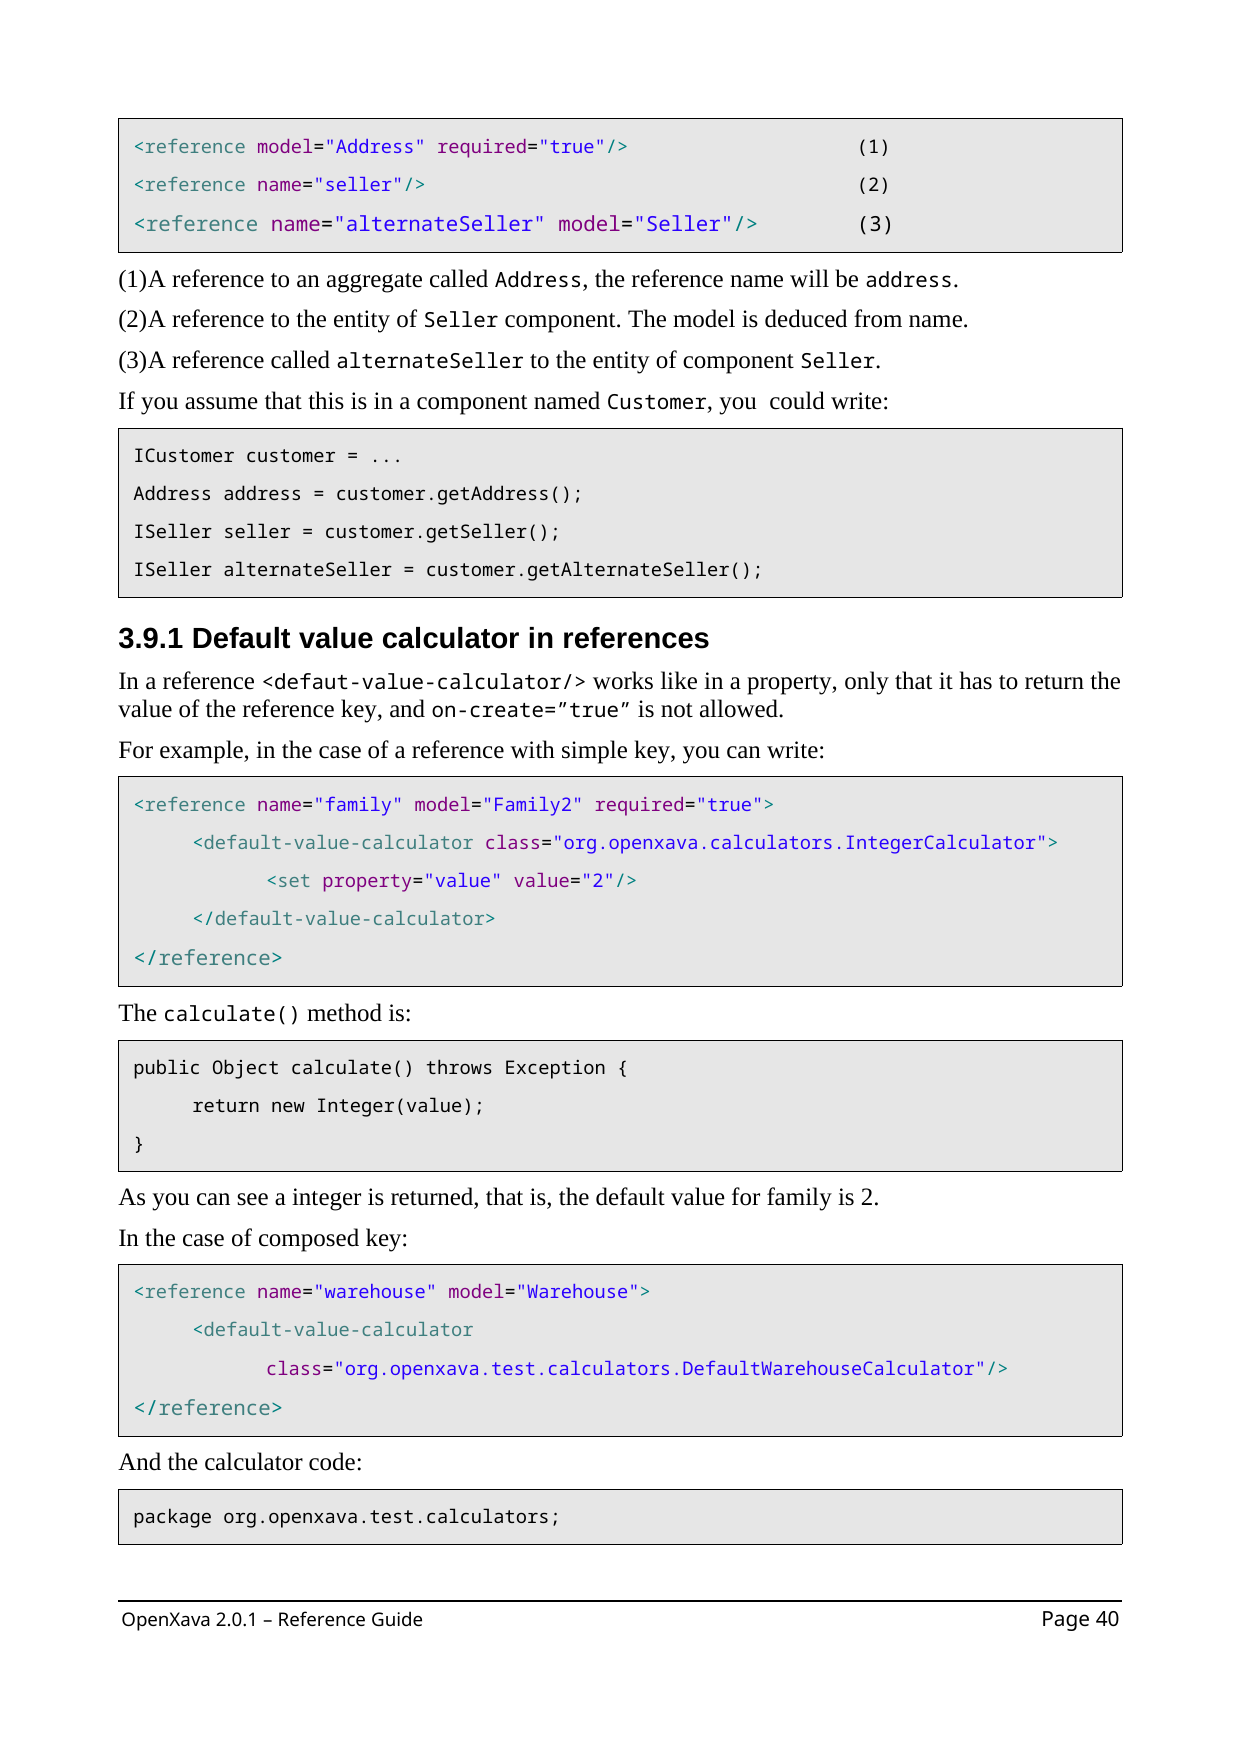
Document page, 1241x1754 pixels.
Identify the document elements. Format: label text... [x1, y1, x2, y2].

list A reference to the entity of Seller component. The model is deduced from name. [118, 305, 1122, 334]
text If you assume that this is in a component named Customer, you could write: [118, 387, 1122, 415]
text <reference model="Address" required="true"/> (1) [119, 119, 1122, 156]
text ICustomer customer = ... [119, 429, 1122, 466]
text class="org.openxava.test.calculators.DefaultWarehouseCalculator"/> [119, 1340, 1122, 1378]
text return new Integer(value); [119, 1078, 1122, 1116]
text For example, in the case of a reference with simple key, you can write: [118, 736, 1122, 764]
text </reference> [119, 928, 1122, 986]
text <reference name="seller"/> (2) [119, 156, 1122, 194]
text In a reference <defaut-value-calculator/> works like in a property, only that it has to return the value of the reference key, and on-create=”true” is not allowed. [118, 667, 1122, 724]
text } [119, 1116, 1122, 1171]
text ISeller alternateSeller = customer.getAlternateSeller(); [119, 542, 1122, 597]
text <reference name="warehouse" model="Warehouse"> [119, 1265, 1122, 1302]
list A reference called alternateSeller to the entity of component Seller. [118, 346, 1122, 374]
text In the case of composed key: [118, 1224, 1122, 1251]
text As you can see a integer is returned, that is, the default value for family is 2. [118, 1183, 1122, 1211]
subtitle Default value calculator in references [118, 622, 1122, 655]
text And the calculator code: [118, 1448, 1122, 1476]
text package org.openxava.test.calculators; [119, 1490, 1122, 1544]
text <set property="value" value="2"/> [119, 852, 1122, 890]
text <default-value-calculator class="org.openxava.calculators.IntegerCalculator"> [119, 814, 1122, 852]
text public Object calculate() throws Exception { [119, 1041, 1122, 1078]
text <reference name="alternateSeller" model="Seller"/> (3) [119, 194, 1122, 252]
list A reference to an aggregate called Address, the reference name will be address. [118, 265, 1122, 293]
text The calculate() method is: [118, 999, 1122, 1027]
text </default-value-calculator> [119, 890, 1122, 928]
text <default-value-calculator [119, 1302, 1122, 1340]
text </reference> [119, 1378, 1122, 1436]
text <reference name="family" model="Family2" required="true"> [119, 777, 1122, 814]
text ISeller seller = customer.getSeller(); [119, 504, 1122, 542]
text Address address = customer.getAddress(); [119, 466, 1122, 504]
